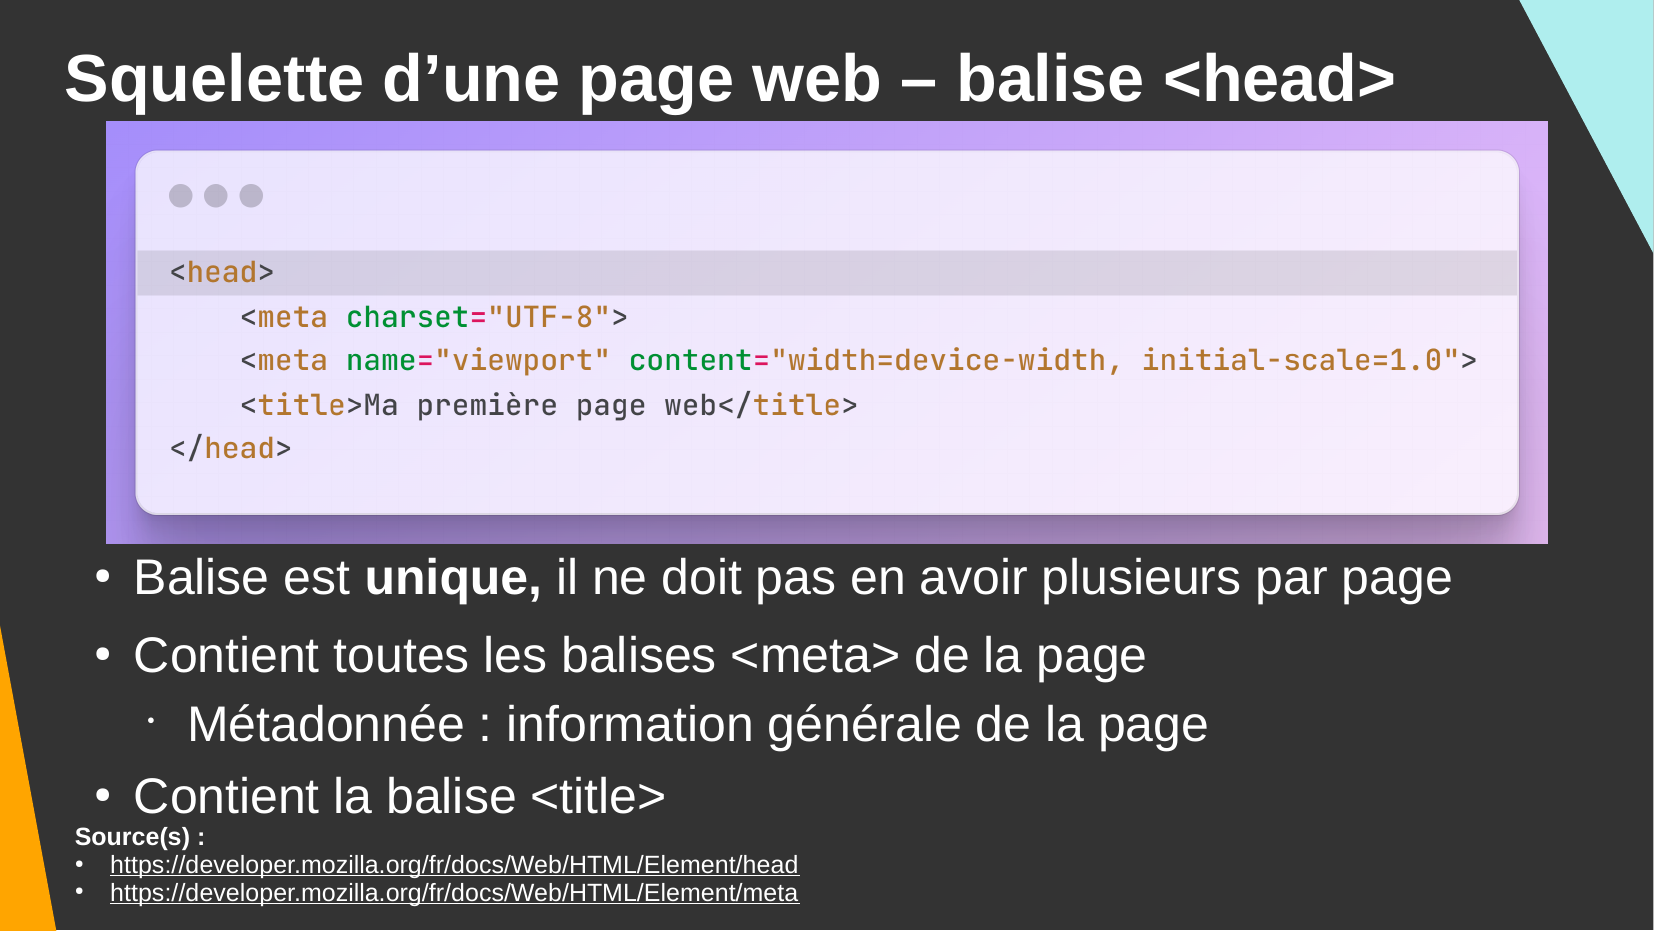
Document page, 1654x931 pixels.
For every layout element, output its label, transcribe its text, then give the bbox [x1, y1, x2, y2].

picture [106, 121, 1548, 544]
text_box [0, 625, 57, 931]
text_box Source(s) : https://developer.mozilla.org/fr/docs/Web/HTML/Element/head https://developer.mozilla.org/fr/docs/Web/HTML/Element/meta [59, 814, 1546, 914]
title Squelette d’une page web – balise <head> [64, 40, 1553, 125]
list Balise est unique, il ne doit pas en avoir plusieurs par page Contient toutes les balises <meta> de la page Métadonnée : information générale de la page Contient la balise <title> [80, 549, 1635, 827]
text_box [1519, 0, 1654, 255]
